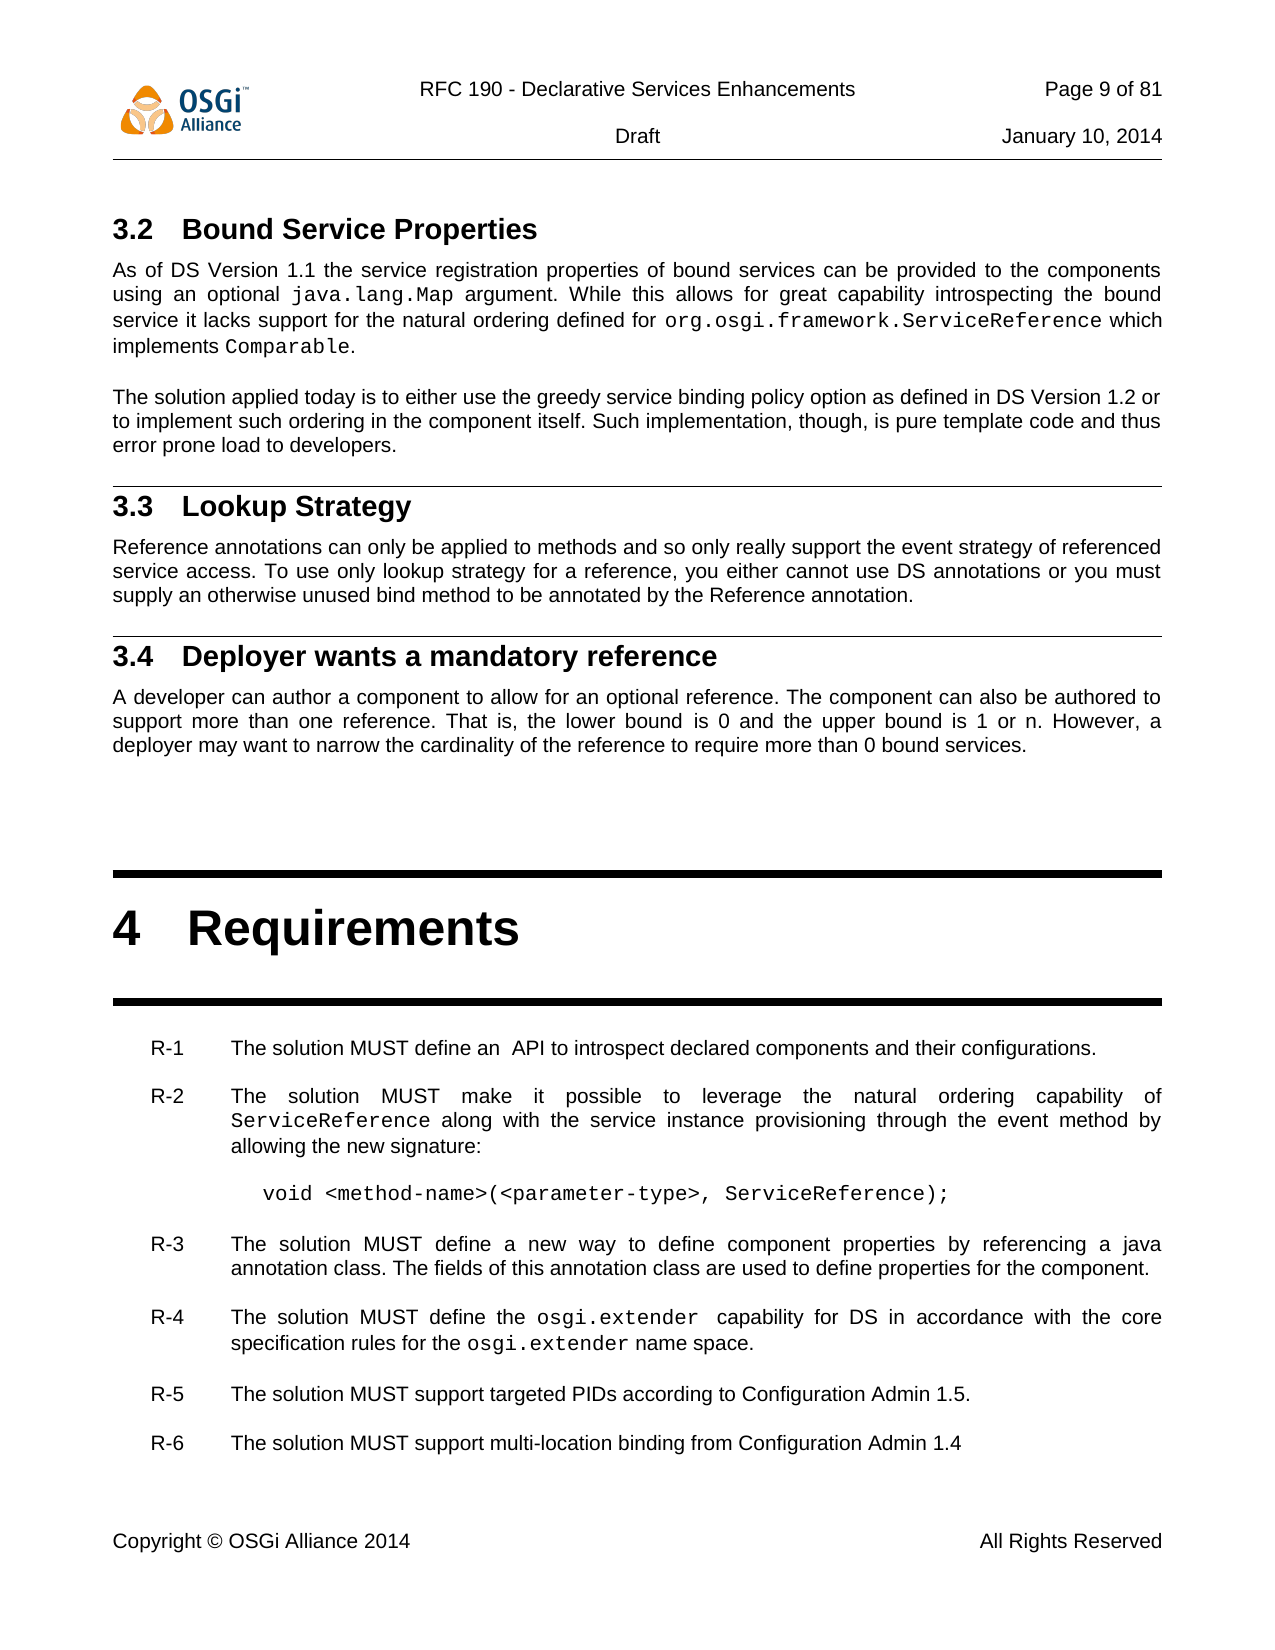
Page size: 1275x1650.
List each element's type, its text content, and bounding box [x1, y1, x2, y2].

subtitle Bound Service Properties [112, 209, 1162, 246]
text A developer can author a component to allow for an optional reference. The component can also be authored to support more than one reference. That is, the lower bound is 0 and the upper bound is 1 or n. However, a deployer may want to narrow the cardinality of the reference to require more than 0 bound services. [112, 685, 1162, 757]
text The solution applied today is to either use the greedy service binding policy option as defined in DS Version 1.2 or to implement such ordering in the component itself. Such implementation, though, is pure template code and thus error prone load to developers. [112, 385, 1162, 457]
list void <method-name>(<parameter-type>, ServiceReference); [225, 1183, 1162, 1207]
list The solution MUST define an API to introspect declared components and their configurations. [150, 1035, 1162, 1059]
list The solution MUST support multi-location binding from Configuration Admin 1.4 [150, 1430, 1162, 1454]
list The solution MUST define the osgi.extender capability for DS in accordance with the core specification rules for the osgi.extender name space. [150, 1305, 1162, 1356]
list The solution MUST define a new way to define component properties by referencing a java annotation class. The fields of this annotation class are used to define properties for the component. [150, 1232, 1162, 1280]
list The solution MUST make it possible to leverage the natural ordering capability of ServiceReference along with the service instance provisioning through the event method by allowing the new signature: [150, 1084, 1162, 1158]
text As of DS Version 1.1 the service registration properties of bound services can be provided to the components using an optional java.lang.Map argument. While this allows for great capability introspecting the bound service it lacks support for the natural ordering defined for org.osgi.framework.ServiceReference which implements Comparable. [112, 258, 1162, 360]
picture [113, 78, 257, 142]
list The solution MUST support targeted PIDs according to Configuration Admin 1.5. [150, 1381, 1162, 1405]
subtitle Lookup Strategy [112, 487, 1162, 522]
text Reference annotations can only be applied to methods and so only really support the event strategy of referenced service access. To use only lookup strategy for a reference, you either cannot use DS annotations or you must supply an otherwise unused bind method to be annotated by the Reference annotation. [112, 535, 1162, 607]
subtitle Requirements [112, 871, 1162, 1006]
subtitle Deployer wants a mandatory reference [112, 637, 1162, 673]
